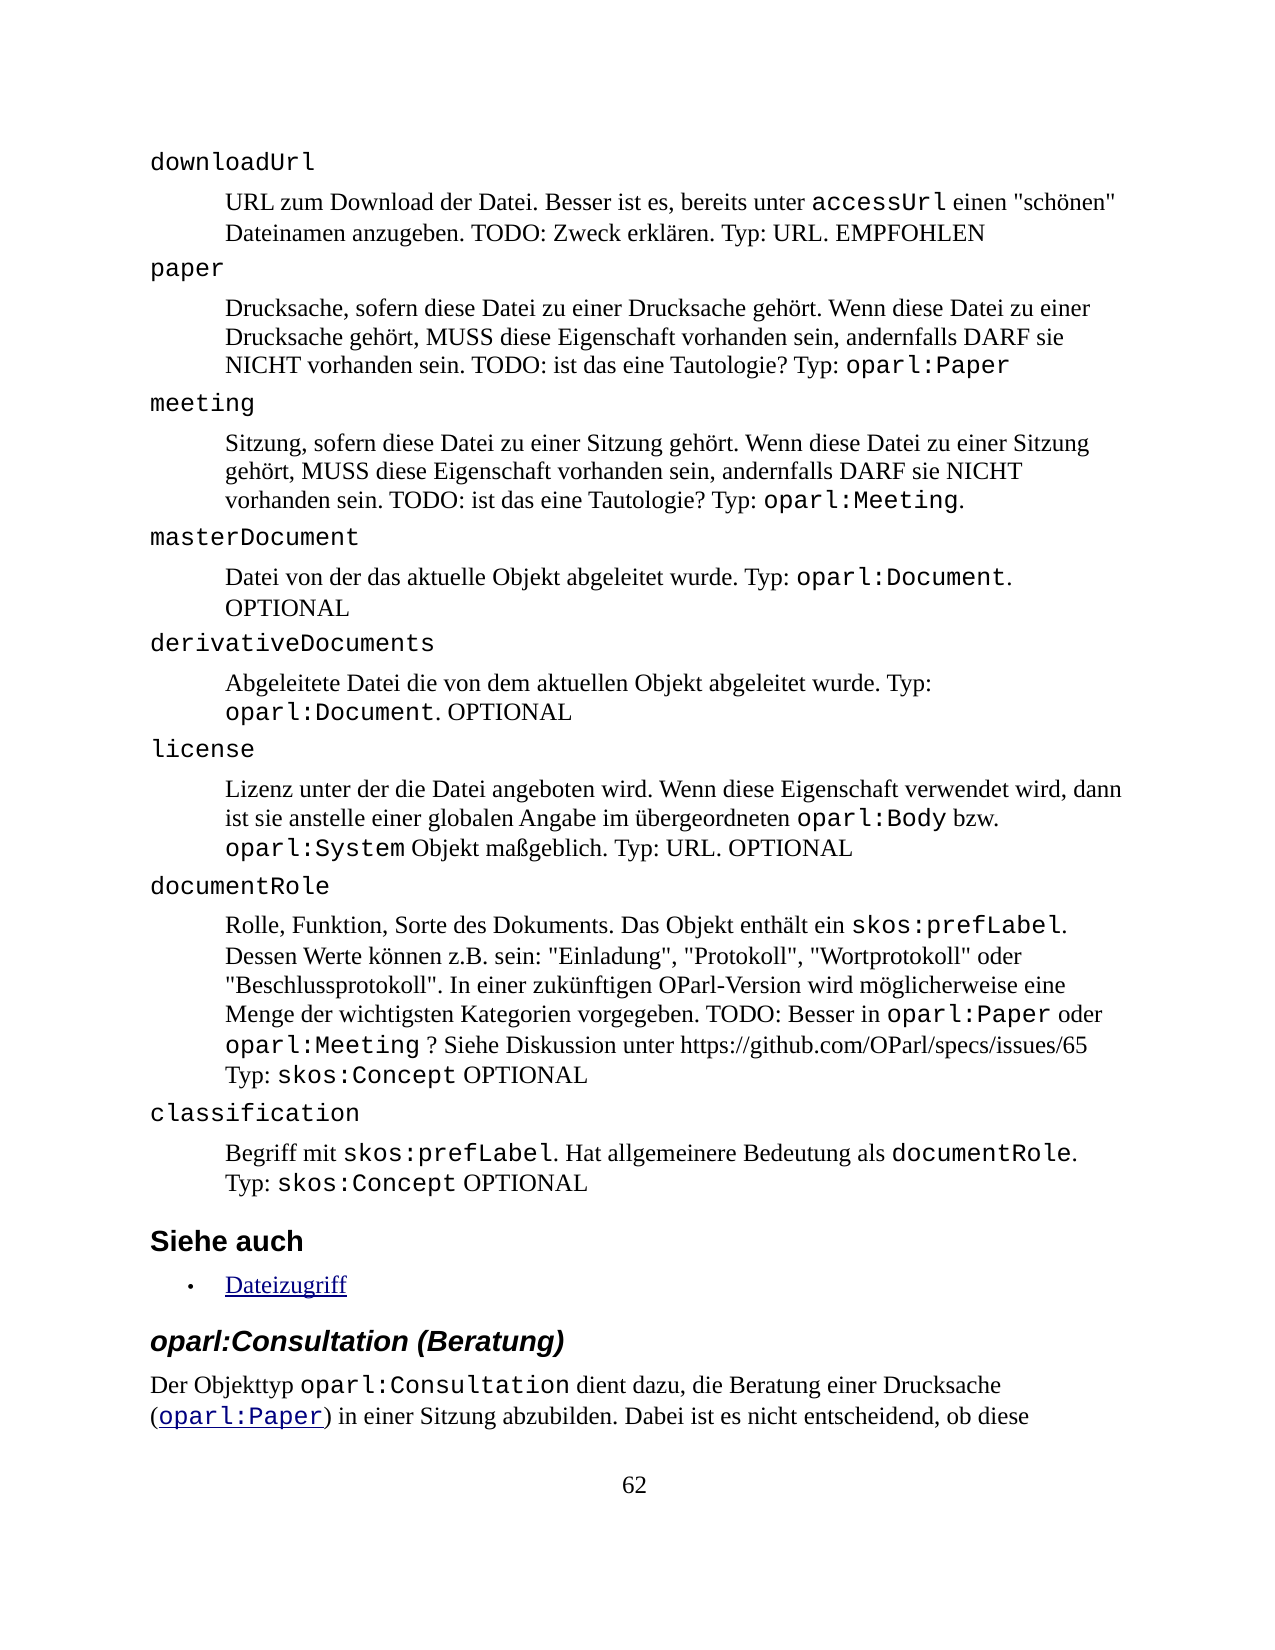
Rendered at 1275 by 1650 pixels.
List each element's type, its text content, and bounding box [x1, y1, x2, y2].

text derivativeDocuments [150, 631, 1125, 659]
text Drucksache, sofern diese Datei zu einer Drucksache gehört. Wenn diese Datei zu einer Drucksache gehört, MUSS diese Eigenschaft vorhanden sein, andernfalls DARF sie NICHT vorhanden sein. TODO: ist das eine Tautologie? Typ: oparl:Paper [225, 293, 1125, 381]
text paper [150, 256, 1125, 284]
text license [150, 737, 1125, 765]
text Der Objekttyp oparl:Consultation dient dazu, die Beratung einer Drucksache (oparl:Paper) in einer Sitzung abzubilden. Dabei ist es nicht entscheidend, ob diese [150, 1370, 1125, 1432]
subtitle Siehe auch [150, 1224, 1125, 1258]
text Abgeleitete Datei die von dem aktuellen Objekt abgeleitet wurde. Typ: oparl:Document. OPTIONAL [225, 668, 1125, 728]
text Sitzung, sofern diese Datei zu einer Sitzung gehört. Wenn diese Datei zu einer Sitzung gehört, MUSS diese Eigenschaft vorhanden sein, andernfalls DARF sie NICHT vorhanden sein. TODO: ist das eine Tautologie? Typ: oparl:Meeting. [225, 428, 1125, 516]
text Lizenz unter der die Datei angeboten wird. Wenn diese Eigenschaft verwendet wird, dann ist sie anstelle einer globalen Angabe im übergeordneten oparl:Body bzw. oparl:System Objekt maßgeblich. Typ: URL. OPTIONAL [225, 774, 1125, 864]
text Begriff mit skos:prefLabel. Hat allgemeinere Bedeutung als documentRole. Typ: skos:Concept OPTIONAL [225, 1138, 1125, 1199]
list Dateizugriff [187, 1270, 1125, 1299]
text documentRole [150, 873, 1125, 902]
text masterDocument [150, 525, 1125, 553]
text Rolle, Funktion, Sorte des Dokuments. Das Objekt enthält ein skos:prefLabel. Dessen Werte können z.B. sein: "Einladung", "Protokoll", "Wortprotokoll" oder "Beschlussprotokoll". In einer zukünftigen OParl-Version wird möglicherweise eine Menge der wichtigsten Kategorien vorgegeben. TODO: Besser in oparl:Paper oder oparl:Meeting ? Siehe Diskussion unter https://github.com/OParl/specs/issues/65 Typ: skos:Concept OPTIONAL [225, 911, 1125, 1091]
text classification [150, 1100, 1125, 1129]
text URL zum Download der Datei. Besser ist es, bereits unter accessUrl einen "schönen" Dateinamen anzugeben. TODO: Zweck erklären. Typ: URL. EMPFOHLEN [225, 187, 1125, 247]
subtitle oparl:Consultation (Beratung) [150, 1324, 1125, 1358]
text downloadUrl [150, 150, 1125, 178]
text Datei von der das aktuelle Objekt abgeleitet wurde. Typ: oparl:Document. OPTIONAL [225, 562, 1125, 622]
text meeting [150, 390, 1125, 419]
